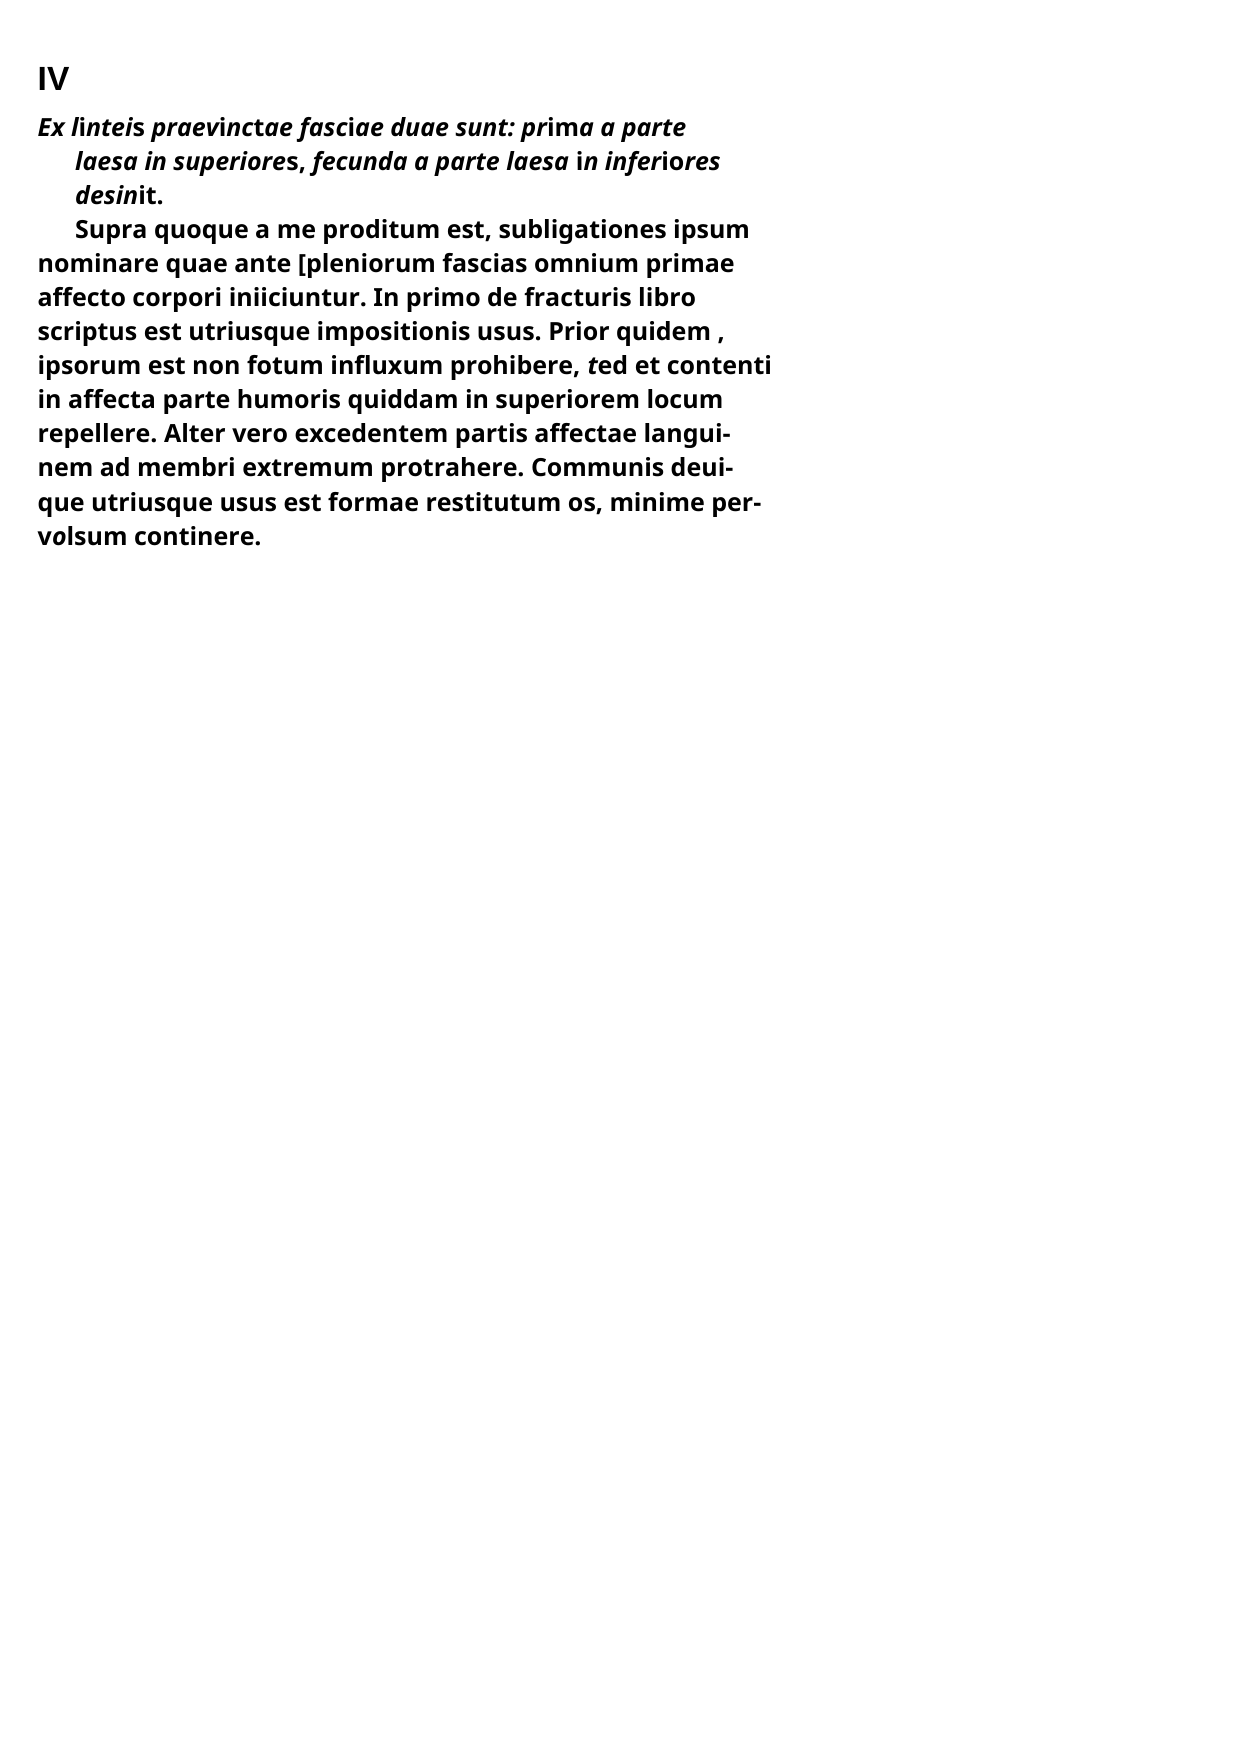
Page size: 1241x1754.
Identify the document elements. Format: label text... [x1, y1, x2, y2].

text Ex linteis praevinctae fasciae duae sunt: prima a parte laesa in superiores, fecunda a parte laesa in inferiores desinit. [37, 109, 1203, 212]
text Supra quoque a me proditum est, subligationes ipsum nominare quae ante [pleniorum fascias omnium primae affecto corpori iniiciuntur. In primo de fracturis libro scriptus est utriusque impositionis usus. Prior quidem , ipsorum est non fotum influxum prohibere, ted et contenti in affecta parte humoris quiddam in superiorem locum repellere. Alter vero excedentem partis affectae langui- nem ad membri extremum protrahere. Communis deui- que utriusque usus est formae restitutum os, minime per- volsum continere. [37, 212, 1203, 552]
subtitle IV [37, 58, 1203, 97]
